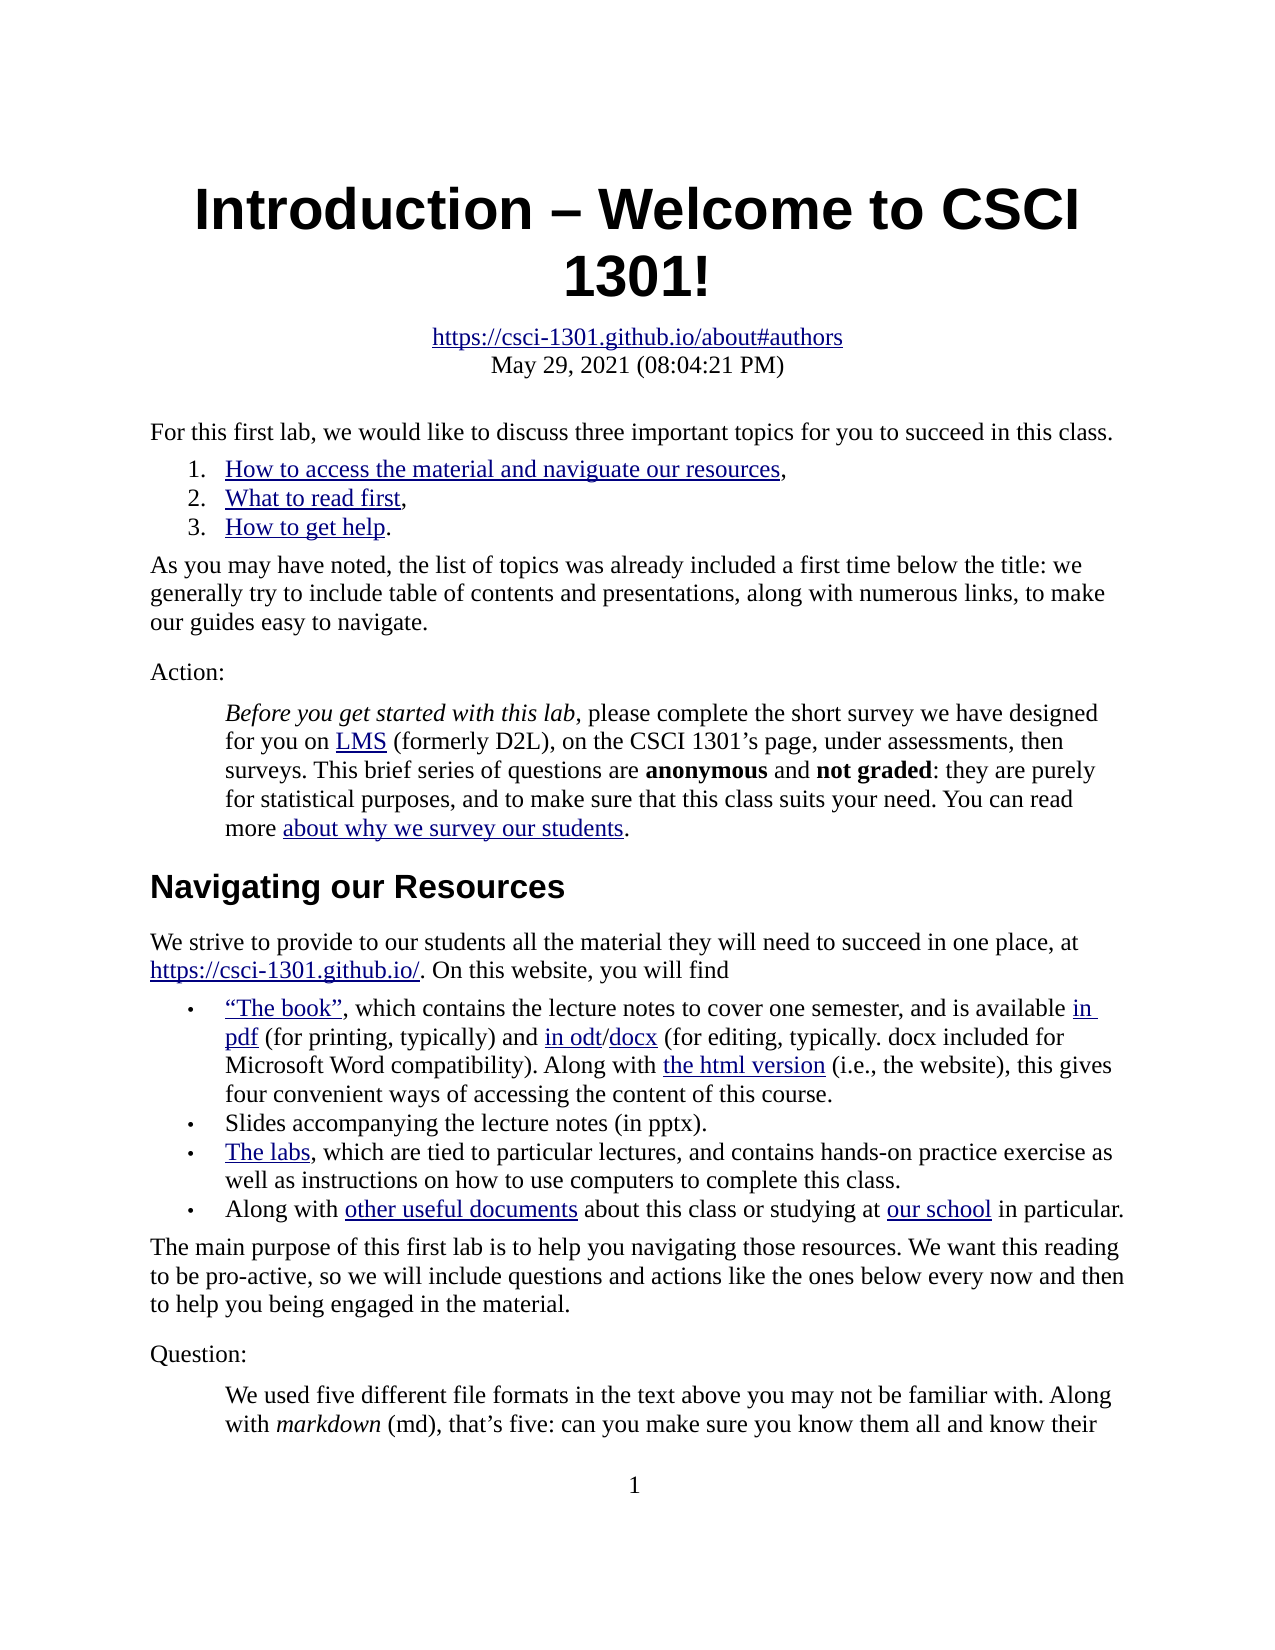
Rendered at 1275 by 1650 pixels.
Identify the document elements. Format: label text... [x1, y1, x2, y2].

text For this first lab, we would like to discuss three important topics for you to succeed in this class. [150, 417, 1125, 446]
text We used five different file formats in the text above you may not be familiar with. Along with markdown (md), that’s five: can you make sure you know them all and know their [225, 1380, 1125, 1437]
list “The book”, which contains the lecture notes to cover one semester, and is available in pdf (for printing, typically) and in odt/docx (for editing, typically. docx included for Microsoft Word compatibility). Along with the html version (i.e., the website), this gives four convenient ways of accessing the content of this course. [187, 993, 1125, 1108]
text We strive to provide to our students all the material they will need to succeed in one place, at https://csci-1301.github.io/. On this website, you will find [150, 927, 1125, 984]
text Question: [150, 1339, 1125, 1368]
list How to access the material and naviguate our resources, [187, 454, 1125, 483]
text As you may have noted, the list of topics was already included a first time below the title: we generally try to include table of contents and presentations, along with numerous links, to make our guides easy to navigate. [150, 550, 1125, 636]
list Along with other useful documents about this class or studying at our school in particular. [187, 1194, 1125, 1223]
text Action: [150, 657, 1125, 686]
list What to read first, [187, 483, 1125, 512]
subtitle Navigating our Resources [150, 866, 1125, 905]
text Before you get started with this lab, please complete the short survey we have designed for you on LMS (formerly D2L), on the CSCI 1301’s page, under assessments, then surveys. This brief series of questions are anonymous and not graded: they are purely for statistical purposes, and to make sure that this class suits your need. You can read more about why we survey our students. [225, 698, 1125, 841]
list Slides accompanying the lecture notes (in pptx). [187, 1108, 1125, 1137]
text The main purpose of this first lab is to help you navigating those resources. We want this reading to be pro-active, so we will include questions and actions like the ones below every now and then to help you being engaged in the material. [150, 1232, 1125, 1318]
text May 29, 2021 (08:04:21 PM) [150, 350, 1125, 379]
text https://csci-1301.github.io/about#authors [150, 322, 1125, 350]
list The labs, which are tied to particular lectures, and contains hands-on practice exercise as well as instructions on how to use computers to complete this class. [187, 1137, 1125, 1194]
list How to get help. [187, 512, 1125, 541]
title Introduction – Welcome to CSCI 1301! [150, 175, 1125, 309]
